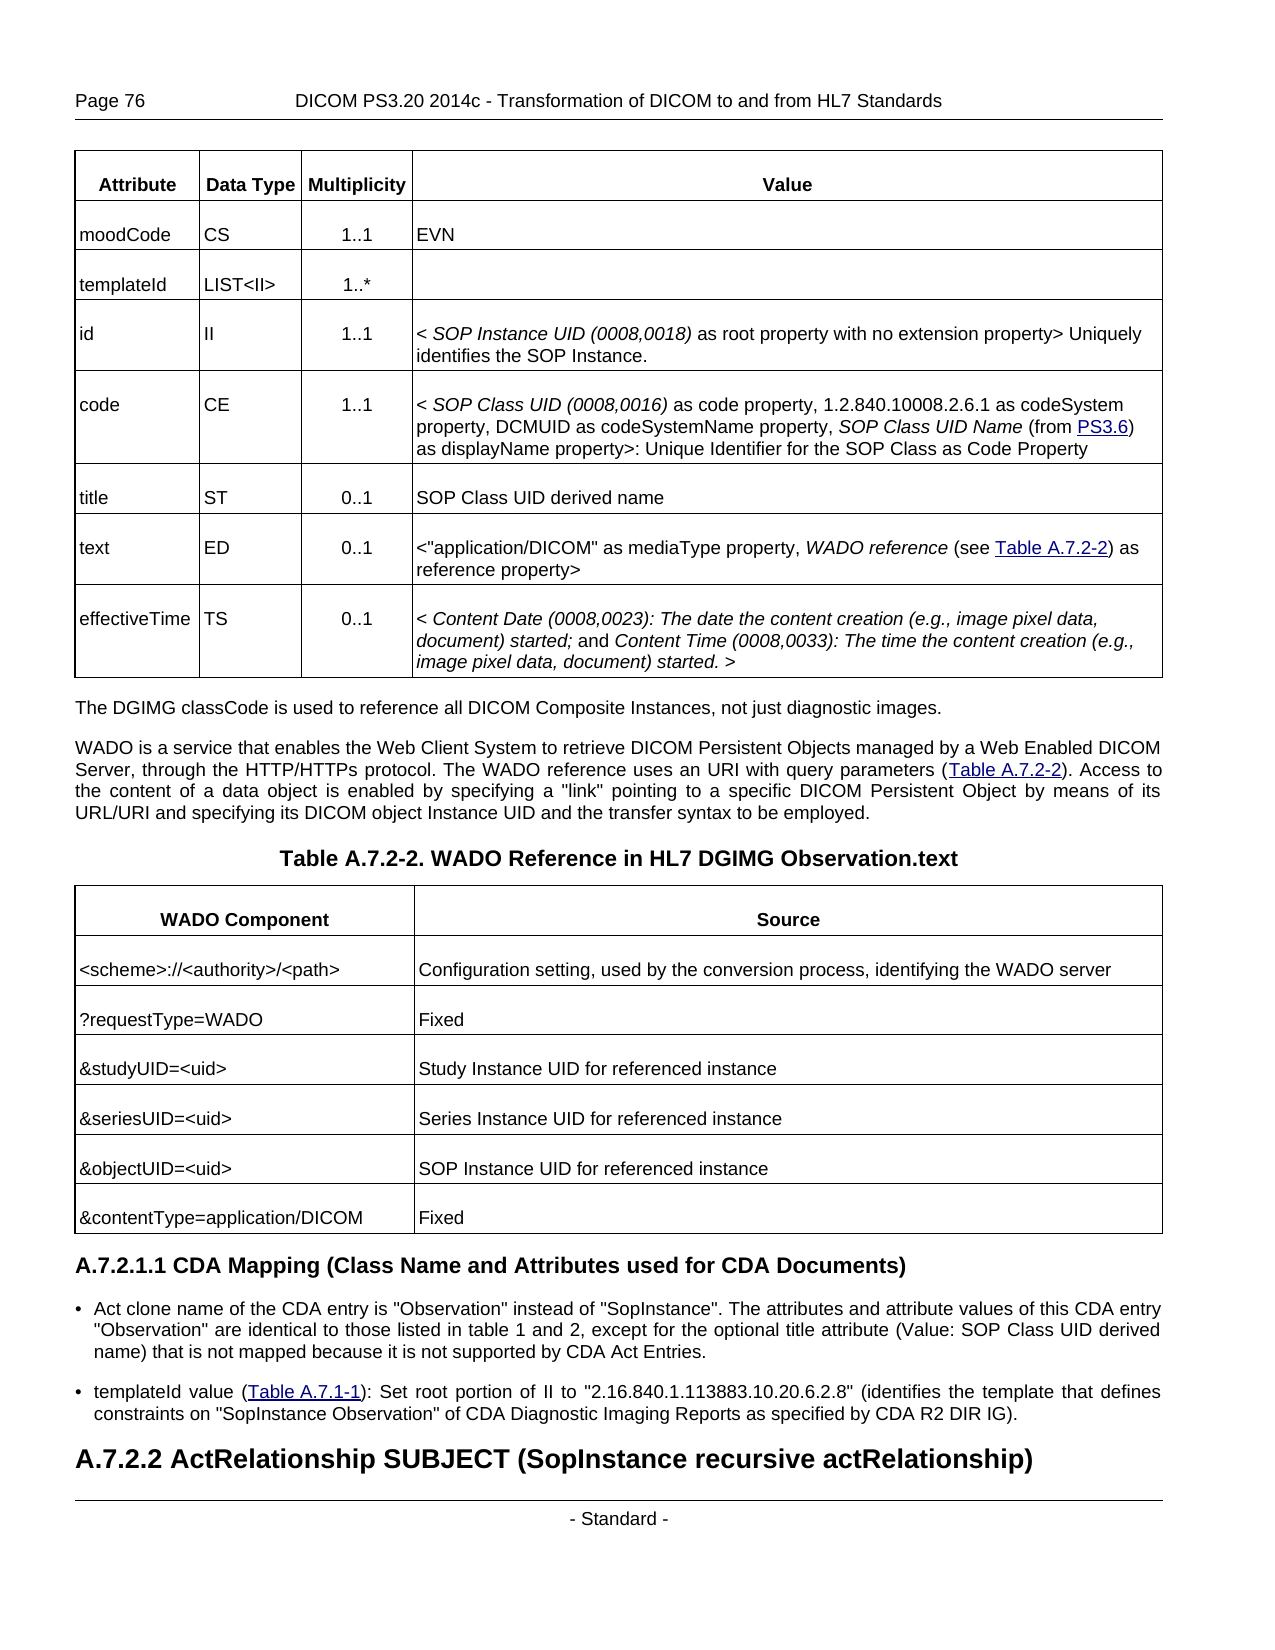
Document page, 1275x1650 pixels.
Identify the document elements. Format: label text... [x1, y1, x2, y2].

table_cell Fixed [415, 986, 1162, 1034]
table_cell 0..1 [302, 464, 412, 513]
table_cell II [200, 300, 301, 370]
table_cell TS [200, 585, 301, 677]
table_cell < SOP Instance UID (0008,0018) as root property with no extension property> Uniquely identifies the SOP Instance. [413, 300, 1162, 370]
table_cell &studyUID=<uid> [76, 1035, 414, 1084]
table_cell &seriesUID=<uid> [76, 1085, 414, 1133]
table_cell 0..1 [302, 585, 412, 677]
table_cell Series Instance UID for referenced instance [415, 1085, 1162, 1133]
table_header WADO Component [76, 886, 414, 935]
table_cell < Content Date (0008,0023): The date the content creation (e.g., image pixel data, document) started; and Content Time (0008,0033): The time the content creation (e.g., image pixel data, document) started. > [413, 585, 1162, 677]
table_cell 0..1 [302, 514, 412, 584]
text The DGIMG classCode is used to reference all DICOM Composite Instances, not just diagnostic images. [75, 697, 1162, 718]
table_cell effectiveTime [76, 585, 199, 677]
table_cell ?requestType=WADO [76, 986, 414, 1034]
table_cell SOP Class UID derived name [413, 464, 1162, 513]
table_cell templateId [76, 250, 199, 299]
text WADO is a service that enables the Web Client System to retrieve DICOM Persistent Objects managed by a Web Enabled DICOM Server, through the HTTP/HTTPs protocol. The WADO reference uses an URI with query parameters (Table A.7.2-2). Access to the content of a data object is enabled by specifying a "link" pointing to a specific DICOM Persistent Object by means of its URL/URI and specifying its DICOM object Instance UID and the transfer syntax to be employed. [75, 737, 1162, 823]
table_cell <scheme>://<authority>/<path> [76, 936, 414, 984]
table_cell Configuration setting, used by the conversion process, identifying the WADO server [415, 936, 1162, 984]
table_cell Fixed [415, 1184, 1162, 1233]
table_cell [413, 250, 1162, 299]
text A.7.2.1.1 CDA Mapping (Class Name and Attributes used for CDA Documents) [75, 1253, 1162, 1278]
table_cell <"application/DICOM" as mediaType property, WADO reference (see Table A.7.2-2) as reference property> [413, 514, 1162, 584]
table_cell EVN [413, 201, 1162, 249]
table_cell SOP Instance UID for referenced instance [415, 1135, 1162, 1183]
text Table A.7.2-2. WADO Reference in HL7 DGIMG Observation.text [75, 846, 1162, 872]
table_header Multiplicity [302, 151, 412, 200]
table_cell moodCode [76, 201, 199, 249]
table_cell < SOP Class UID (0008,0016) as code property, 1.2.840.10008.2.6.1 as codeSystem property, DCMUID as codeSystemName property, SOP Class UID Name (from PS3.6) as displayName property>: Unique Identifier for the SOP Class as Code Property [413, 371, 1162, 463]
table_cell 1..* [302, 250, 412, 299]
table_cell &objectUID=<uid> [76, 1135, 414, 1183]
list Act clone name of the CDA entry is "Observation" instead of "SopInstance". The attributes and attribute values of this CDA entry "Observation" are identical to those listed in table 1 and 2, except for the optional title attribute (Value: SOP Class UID derived name) that is not mapped because it is not supported by CDA Act Entries. [75, 1297, 1162, 1362]
table_header Value [413, 151, 1162, 200]
table_header Attribute [76, 151, 199, 200]
table_cell &contentType=application/DICOM [76, 1184, 414, 1233]
list templateId value (Table A.7.1-1): Set root portion of II to "2.16.840.1.113883.10.20.6.2.8" (identifies the template that defines constraints on "SopInstance Observation" of CDA Diagnostic Imaging Reports as specified by CDA R2 DIR IG). [75, 1381, 1162, 1424]
table_cell ED [200, 514, 301, 584]
table_header Source [415, 886, 1162, 935]
table_cell CE [200, 371, 301, 463]
table_cell 1..1 [302, 201, 412, 249]
table_cell title [76, 464, 199, 513]
text A.7.2.2 ActRelationship SUBJECT (SopInstance recursive actRelationship) [75, 1443, 1162, 1474]
table_cell id [76, 300, 199, 370]
table_header Data Type [200, 151, 301, 200]
table_cell code [76, 371, 199, 463]
table_cell ST [200, 464, 301, 513]
table_cell 1..1 [302, 371, 412, 463]
table_cell text [76, 514, 199, 584]
table_cell CS [200, 201, 301, 249]
table_cell Study Instance UID for referenced instance [415, 1035, 1162, 1084]
table_cell 1..1 [302, 300, 412, 370]
table_cell LIST<II> [200, 250, 301, 299]
